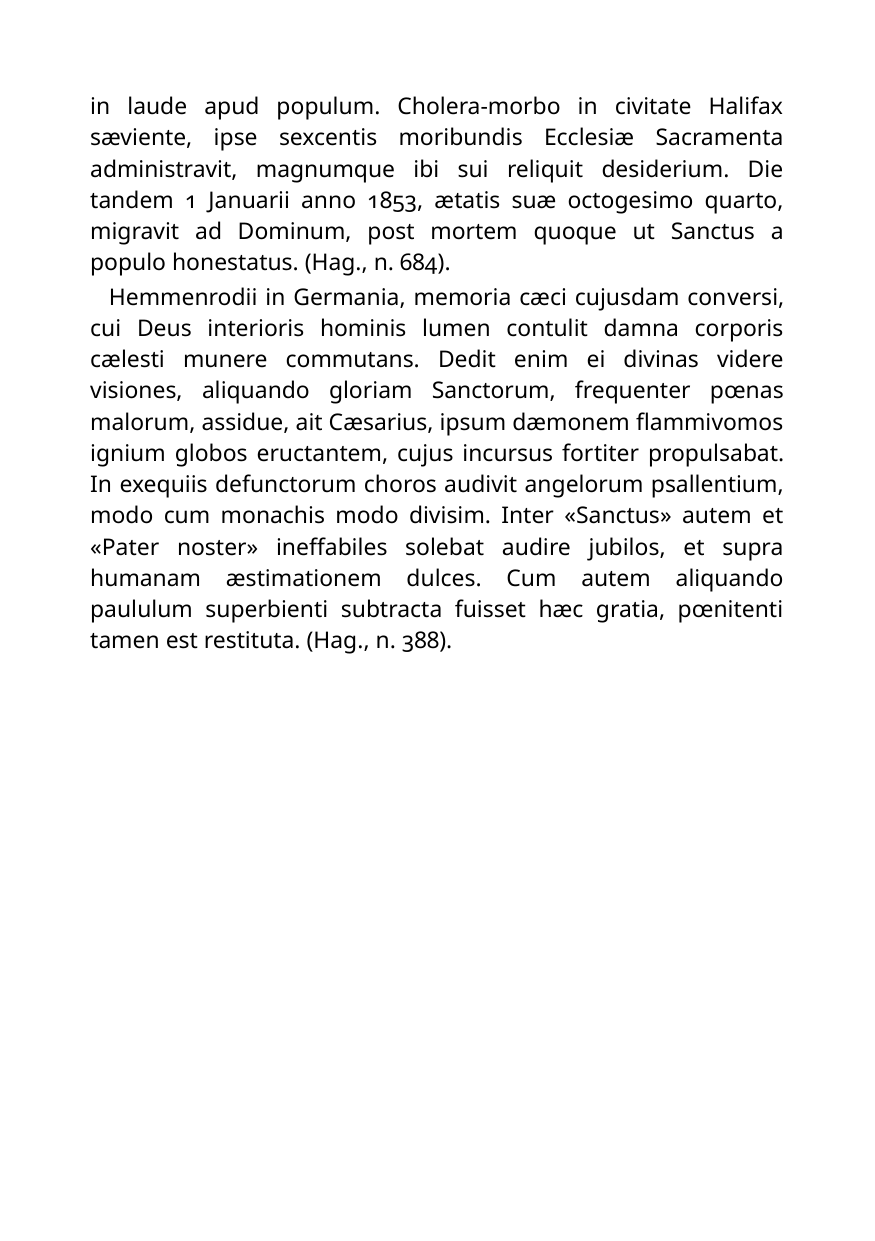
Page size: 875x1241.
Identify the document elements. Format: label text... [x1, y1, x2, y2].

text Hemmenrodii in Germania, memoria cæci cujusdam con­versi, cui Deus interioris hominis lumen contulit damna corporis cælesti munere commutans. Dedit enim ei divinas videre visiones, aliquando gloriam Sanctorum, frequenter pœnas malorum, assidue, ait Cæsarius, ipsum dæmonem flammivomos ignium globos eructantem, cujus incursus for­titer propulsabat. In exequiis defunctorum choros audivit angelorum psallentium, modo cum monachis modo divisim. Inter «Sanctus» autem et «Pater noster» ineffabiles solebat audire jubilos, et supra humanam æstimationem dulces. Cum autem aliquando paululum superbienti subtracta fuisset hæc gratia, pœnitenti tamen est restituta. (Hag., n. 388). [90, 281, 784, 656]
text in laude apud populum. Cholera-morbo in civitate Halifax sæviente, ipse sexcentis moribundis Ecclesiæ Sacramenta administravit, magnumque ibi sui reliquit desiderium. Die tandem 1 Januarii anno 1853, ætatis suæ octogesimo quarto, migravit ad Dominum, post mortem quoque ut Sanctus a populo honestatus. (Hag., n. 684). [90, 90, 784, 277]
